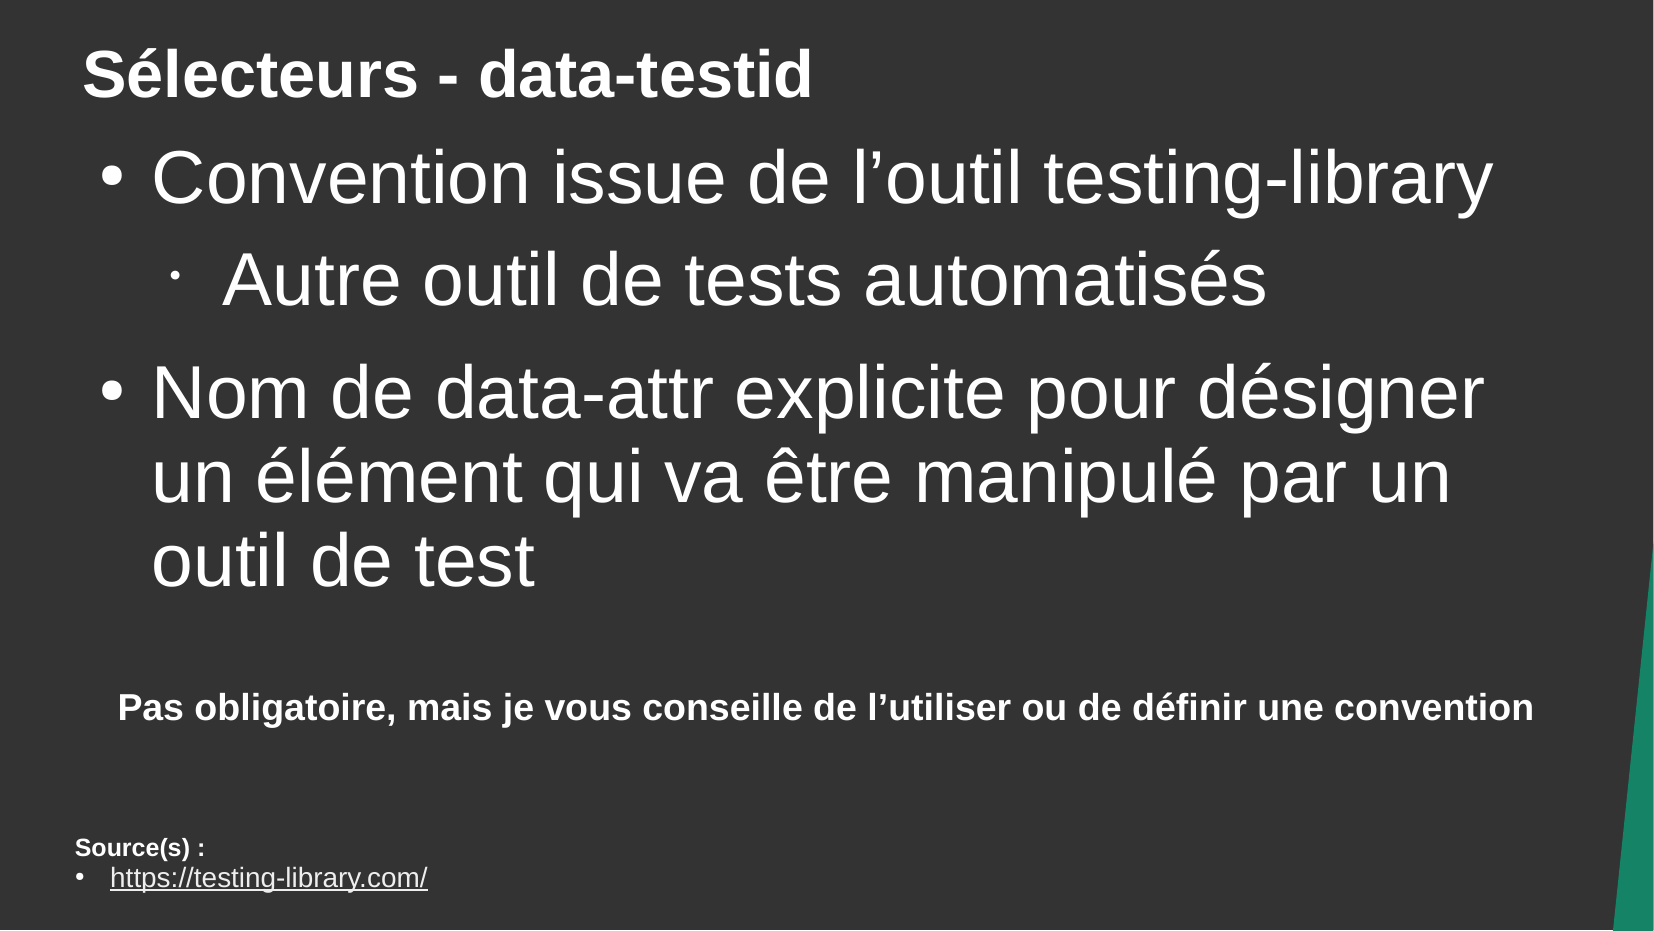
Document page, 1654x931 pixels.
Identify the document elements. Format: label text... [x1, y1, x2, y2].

text_box Pas obligatoire, mais je vous conseille de l’utiliser ou de définir une convention [98, 679, 1556, 739]
text_box [1612, 536, 1654, 931]
text_box Source(s) : https://testing-library.com/ [60, 826, 1546, 901]
list Convention issue de l’outil testing-library Autre outil de tests automatisés Nom de data-attr explicite pour désigner un élément qui va être manipulé par un outil de test [80, 135, 1583, 638]
title Sélecteurs - data-testid [82, 37, 1004, 119]
